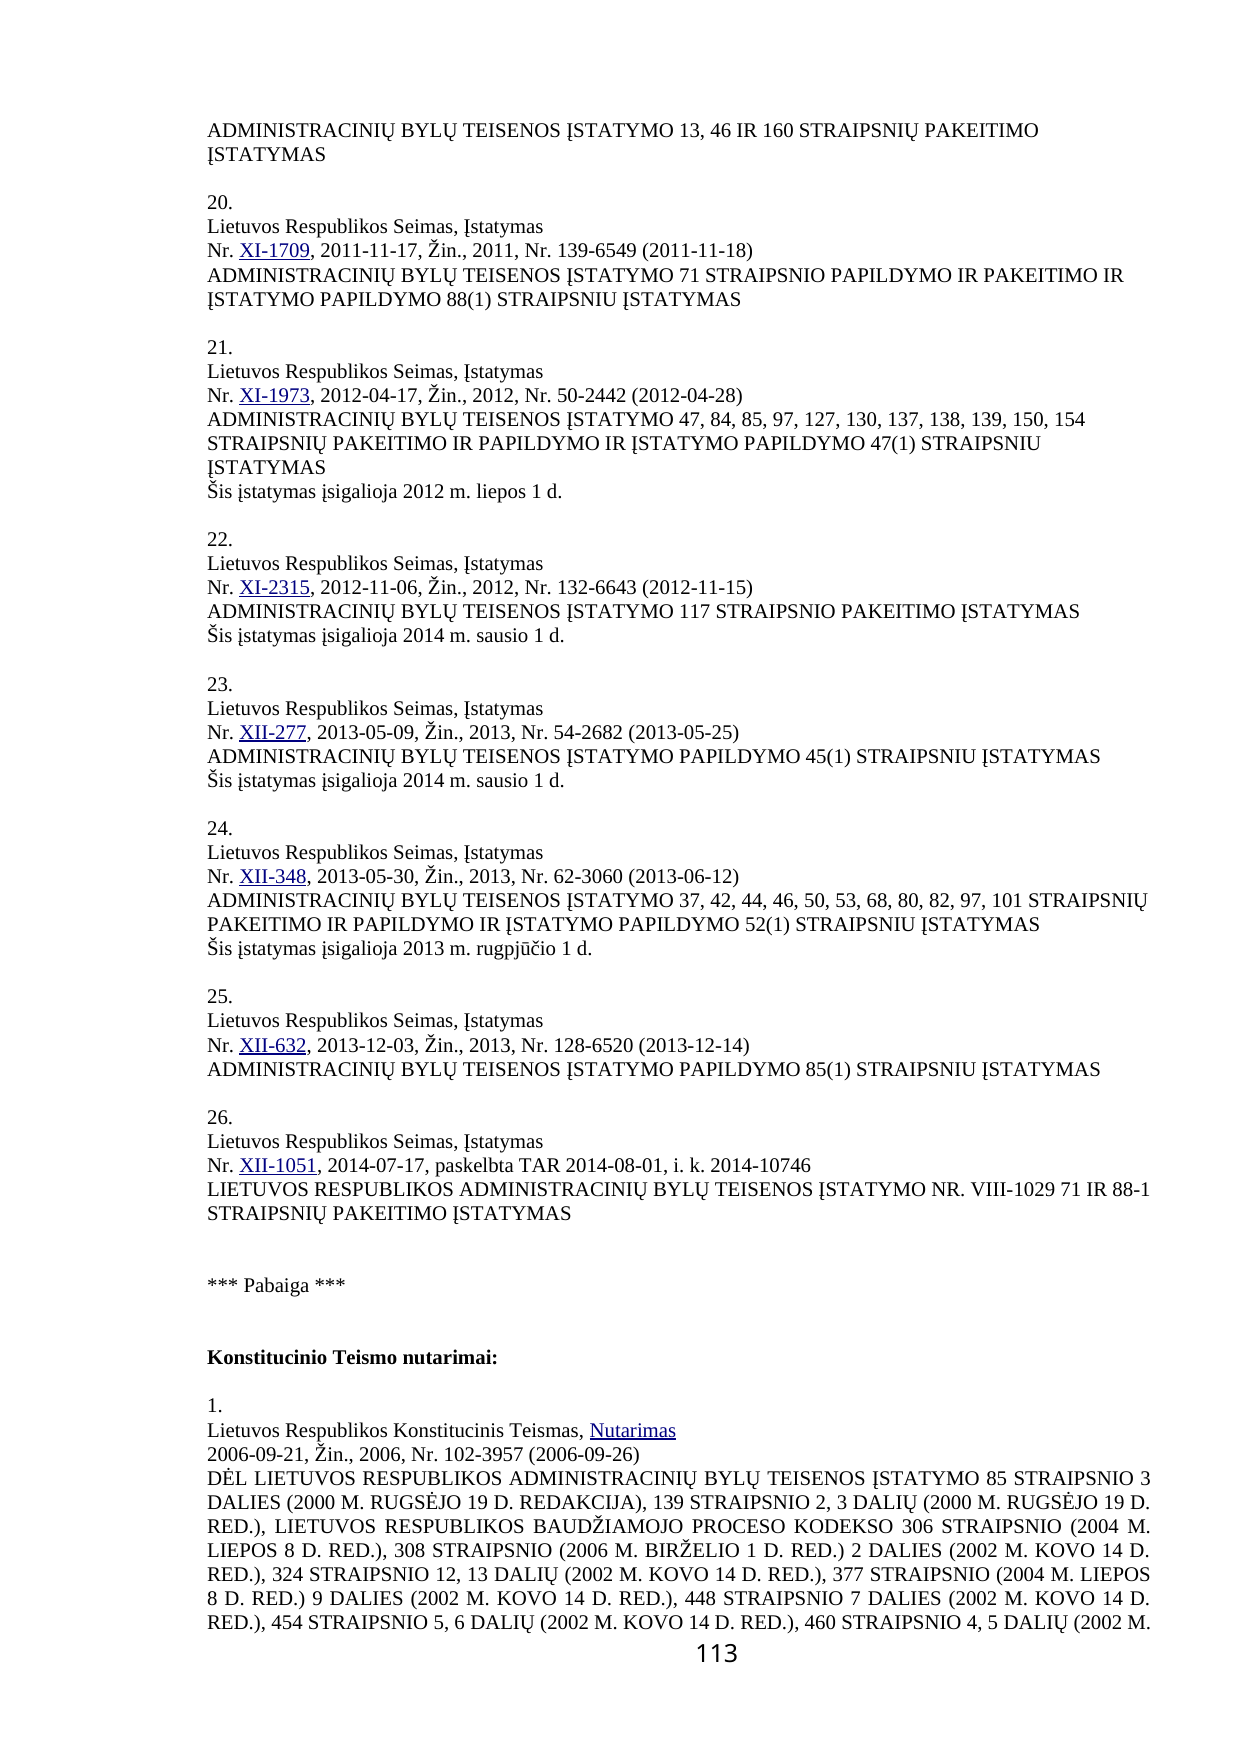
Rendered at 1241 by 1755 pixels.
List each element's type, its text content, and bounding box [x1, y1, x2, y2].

text 21. [207, 335, 1152, 359]
text ADMINISTRACINIŲ BYLŲ TEISENOS ĮSTATYMO 71 STRAIPSNIO PAPILDYMO IR PAKEITIMO IR ĮSTATYMO PAPILDYMO 88(1) STRAIPSNIU ĮSTATYMAS [207, 262, 1152, 311]
text Šis įstatymas įsigalioja 2014 m. sausio 1 d. [207, 623, 1152, 647]
text Šis įstatymas įsigalioja 2012 m. liepos 1 d. [207, 479, 1152, 503]
text ADMINISTRACINIŲ BYLŲ TEISENOS ĮSTATYMO 37, 42, 44, 46, 50, 53, 68, 80, 82, 97, 101 STRAIPSNIŲ PAKEITIMO IR PAPILDYMO IR ĮSTATYMO PAPILDYMO 52(1) STRAIPSNIU ĮSTATYMAS [207, 888, 1152, 936]
text 2006-09-21, Žin., 2006, Nr. 102-3957 (2006-09-26) [207, 1442, 1152, 1466]
text Šis įstatymas įsigalioja 2013 m. rugpjūčio 1 d. [207, 936, 1152, 960]
text LIETUVOS RESPUBLIKOS ADMINISTRACINIŲ BYLŲ TEISENOS ĮSTATYMO NR. VIII-1029 71 IR 88-1 STRAIPSNIŲ PAKEITIMO ĮSTATYMAS [207, 1177, 1152, 1225]
text Lietuvos Respublikos Konstitucinis Teismas, Nutarimas [207, 1417, 1152, 1442]
text 24. [207, 816, 1152, 840]
text Lietuvos Respublikos Seimas, Įstatymas [207, 551, 1152, 575]
text ADMINISTRACINIŲ BYLŲ TEISENOS ĮSTATYMO 13, 46 IR 160 STRAIPSNIŲ PAKEITIMO ĮSTATYMAS [207, 118, 1152, 166]
text Nr. XI-2315, 2012-11-06, Žin., 2012, Nr. 132-6643 (2012-11-15) [207, 575, 1152, 599]
text ADMINISTRACINIŲ BYLŲ TEISENOS ĮSTATYMO 47, 84, 85, 97, 127, 130, 137, 138, 139, 150, 154 STRAIPSNIŲ PAKEITIMO IR PAPILDYMO IR ĮSTATYMO PAPILDYMO 47(1) STRAIPSNIU ĮSTATYMAS [207, 407, 1152, 479]
text Nr. XI-1973, 2012-04-17, Žin., 2012, Nr. 50-2442 (2012-04-28) [207, 383, 1152, 407]
text ADMINISTRACINIŲ BYLŲ TEISENOS ĮSTATYMO PAPILDYMO 45(1) STRAIPSNIU ĮSTATYMAS [207, 744, 1152, 768]
text Lietuvos Respublikos Seimas, Įstatymas [207, 214, 1152, 238]
text Lietuvos Respublikos Seimas, Įstatymas [207, 1008, 1152, 1032]
text Nr. XII-348, 2013-05-30, Žin., 2013, Nr. 62-3060 (2013-06-12) [207, 864, 1152, 888]
text 25. [207, 984, 1152, 1008]
text Nr. XI-1709, 2011-11-17, Žin., 2011, Nr. 139-6549 (2011-11-18) [207, 238, 1152, 262]
text Nr. XII-1051, 2014-07-17, paskelbta TAR 2014-08-01, i. k. 2014-10746 [207, 1153, 1152, 1177]
text 22. [207, 527, 1152, 551]
text *** Pabaiga *** [207, 1273, 1152, 1297]
text Lietuvos Respublikos Seimas, Įstatymas [207, 359, 1152, 383]
text Nr. XII-277, 2013-05-09, Žin., 2013, Nr. 54-2682 (2013-05-25) [207, 720, 1152, 744]
text Lietuvos Respublikos Seimas, Įstatymas [207, 840, 1152, 864]
text Nr. XII-632, 2013-12-03, Žin., 2013, Nr. 128-6520 (2013-12-14) [207, 1032, 1152, 1057]
text DĖL LIETUVOS RESPUBLIKOS ADMINISTRACINIŲ BYLŲ TEISENOS ĮSTATYMO 85 STRAIPSNIO 3 DALIES (2000 M. RUGSĖJO 19 D. REDAKCIJA), 139 STRAIPSNIO 2, 3 DALIŲ (2000 M. RUGSĖJO 19 D. RED.), LIETUVOS RESPUBLIKOS BAUDŽIAMOJO PROCESO KODEKSO 306 STRAIPSNIO (2004 M. LIEPOS 8 D. RED.), 308 STRAIPSNIO (2006 M. BIRŽELIO 1 D. RED.) 2 DALIES (2002 M. KOVO 14 D. RED.), 324 STRAIPSNIO 12, 13 DALIŲ (2002 M. KOVO 14 D. RED.), 377 STRAIPSNIO (2004 M. LIEPOS 8 D. RED.) 9 DALIES (2002 M. KOVO 14 D. RED.), 448 STRAIPSNIO 7 DALIES (2002 M. KOVO 14 D. RED.), 454 STRAIPSNIO 5, 6 DALIŲ (2002 M. KOVO 14 D. RED.), 460 STRAIPSNIO 4, 5 DALIŲ (2002 M. [207, 1466, 1152, 1634]
text 1. [207, 1393, 1152, 1417]
text ADMINISTRACINIŲ BYLŲ TEISENOS ĮSTATYMO PAPILDYMO 85(1) STRAIPSNIU ĮSTATYMAS [207, 1057, 1152, 1081]
text Šis įstatymas įsigalioja 2014 m. sausio 1 d. [207, 768, 1152, 792]
text 23. [207, 672, 1152, 696]
text 20. [207, 190, 1152, 214]
text 26. [207, 1105, 1152, 1129]
text Lietuvos Respublikos Seimas, Įstatymas [207, 696, 1152, 720]
text Lietuvos Respublikos Seimas, Įstatymas [207, 1129, 1152, 1153]
text Konstitucinio Teismo nutarimai: [207, 1345, 1152, 1369]
text ADMINISTRACINIŲ BYLŲ TEISENOS ĮSTATYMO 117 STRAIPSNIO PAKEITIMO ĮSTATYMAS [207, 599, 1152, 623]
